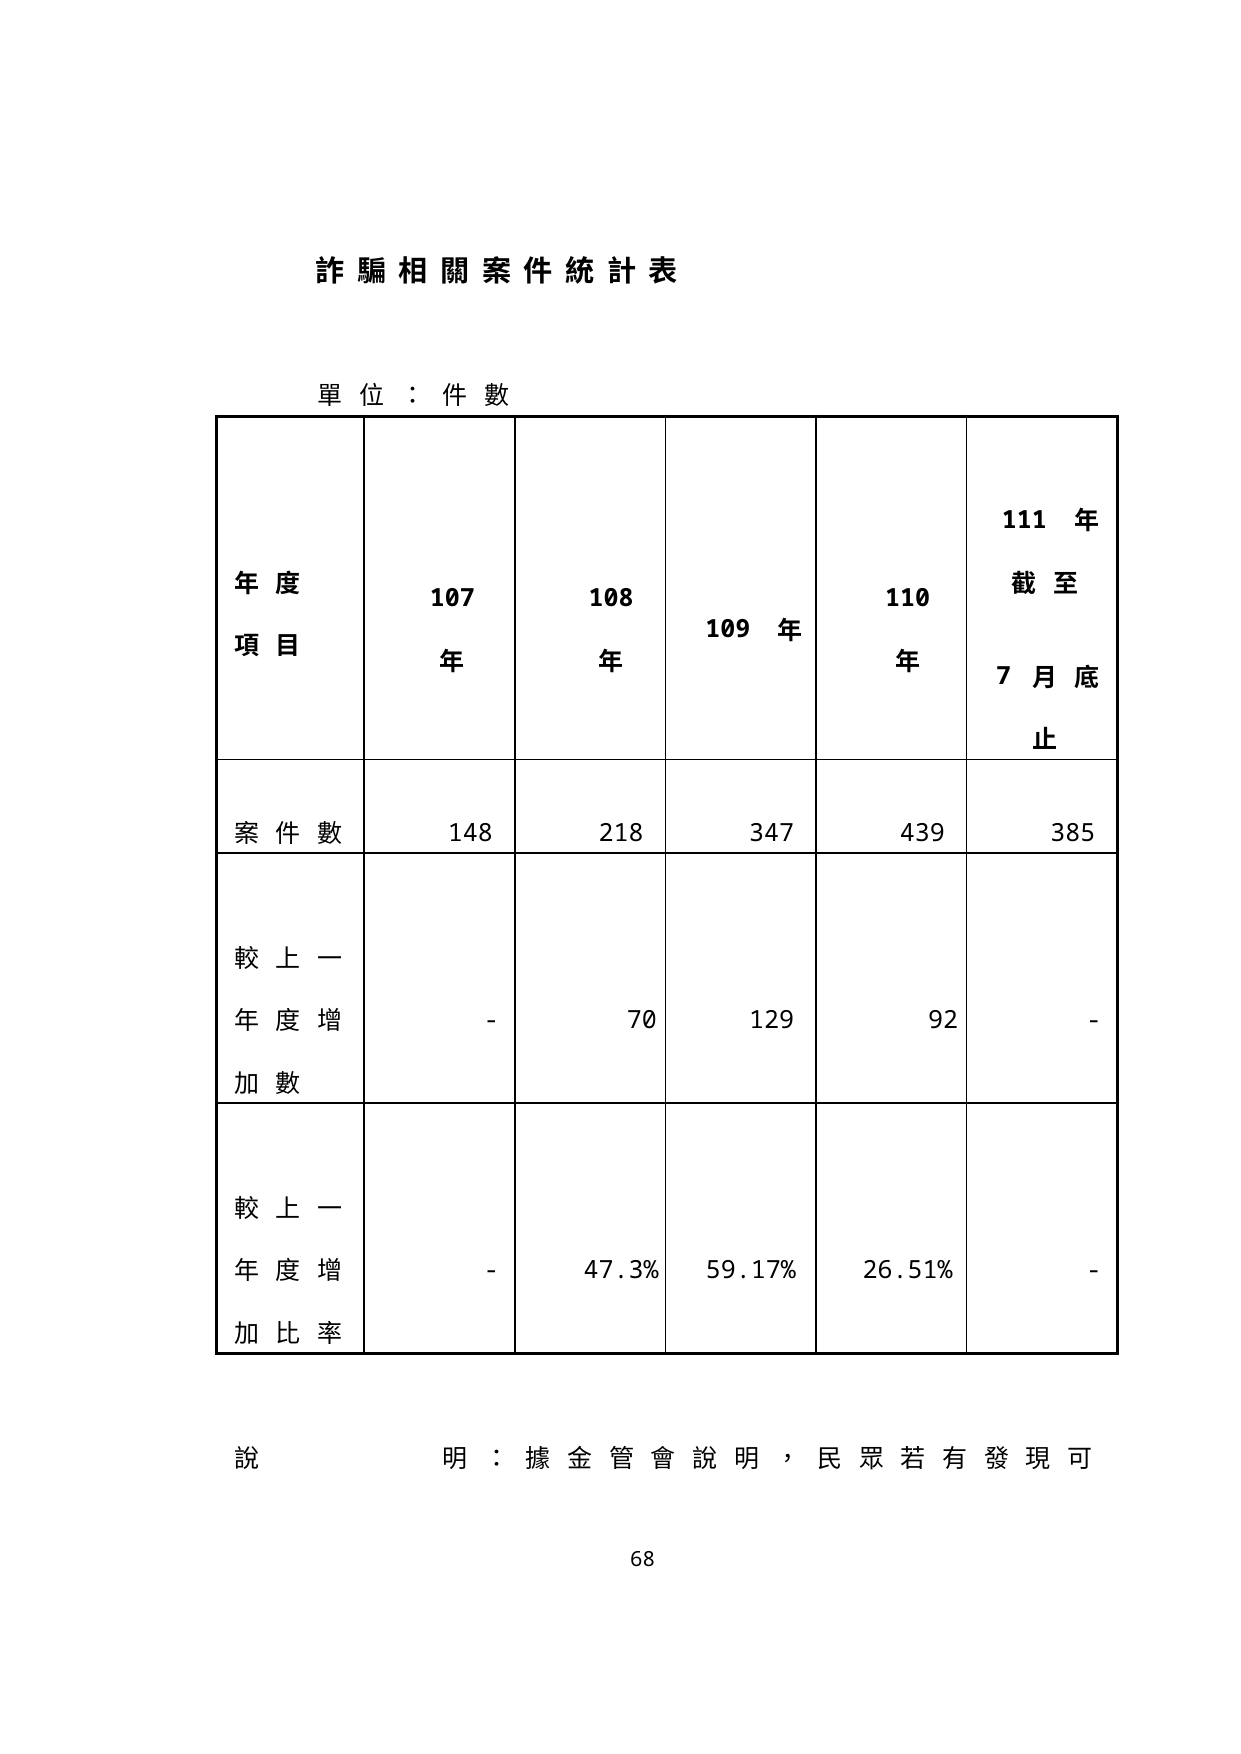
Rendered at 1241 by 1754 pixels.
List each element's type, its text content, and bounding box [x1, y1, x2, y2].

table_header 108年 [516, 418, 665, 758]
table_cell 47.3% [516, 1104, 665, 1352]
table_header 年度 項目 [218, 418, 363, 758]
table_header 107年 [365, 418, 514, 758]
table_header 111年截至 7月底止 [967, 418, 1116, 758]
table_cell 較上一年度增加數 [218, 854, 363, 1102]
table_cell 案件數 [218, 760, 363, 852]
table_cell - [365, 854, 514, 1102]
table_cell 92 [817, 854, 966, 1102]
table_cell 218 [516, 760, 665, 852]
table_cell 148 [365, 760, 514, 852]
table_cell 129 [666, 854, 815, 1102]
table_header 110年 [817, 418, 966, 758]
table_cell - [967, 1104, 1116, 1352]
table_cell 59.17% [666, 1104, 815, 1352]
text 詐騙相關案件統計表 [184, 227, 1159, 290]
table_cell - [967, 854, 1116, 1102]
table_cell 26.51% [817, 1104, 966, 1352]
text 單位：件數 [169, 290, 1159, 415]
table_header 109年 [666, 418, 815, 758]
table_cell 70 [516, 854, 665, 1102]
table_cell 347 [666, 760, 815, 852]
table_cell - [365, 1104, 514, 1352]
table_cell 較上一年度增加比率 [218, 1104, 363, 1352]
text 說 明：據金管會說明，民眾若有發現可 [214, 1415, 1115, 1477]
table_cell 385 [967, 760, 1116, 852]
table_cell 439 [817, 760, 966, 852]
